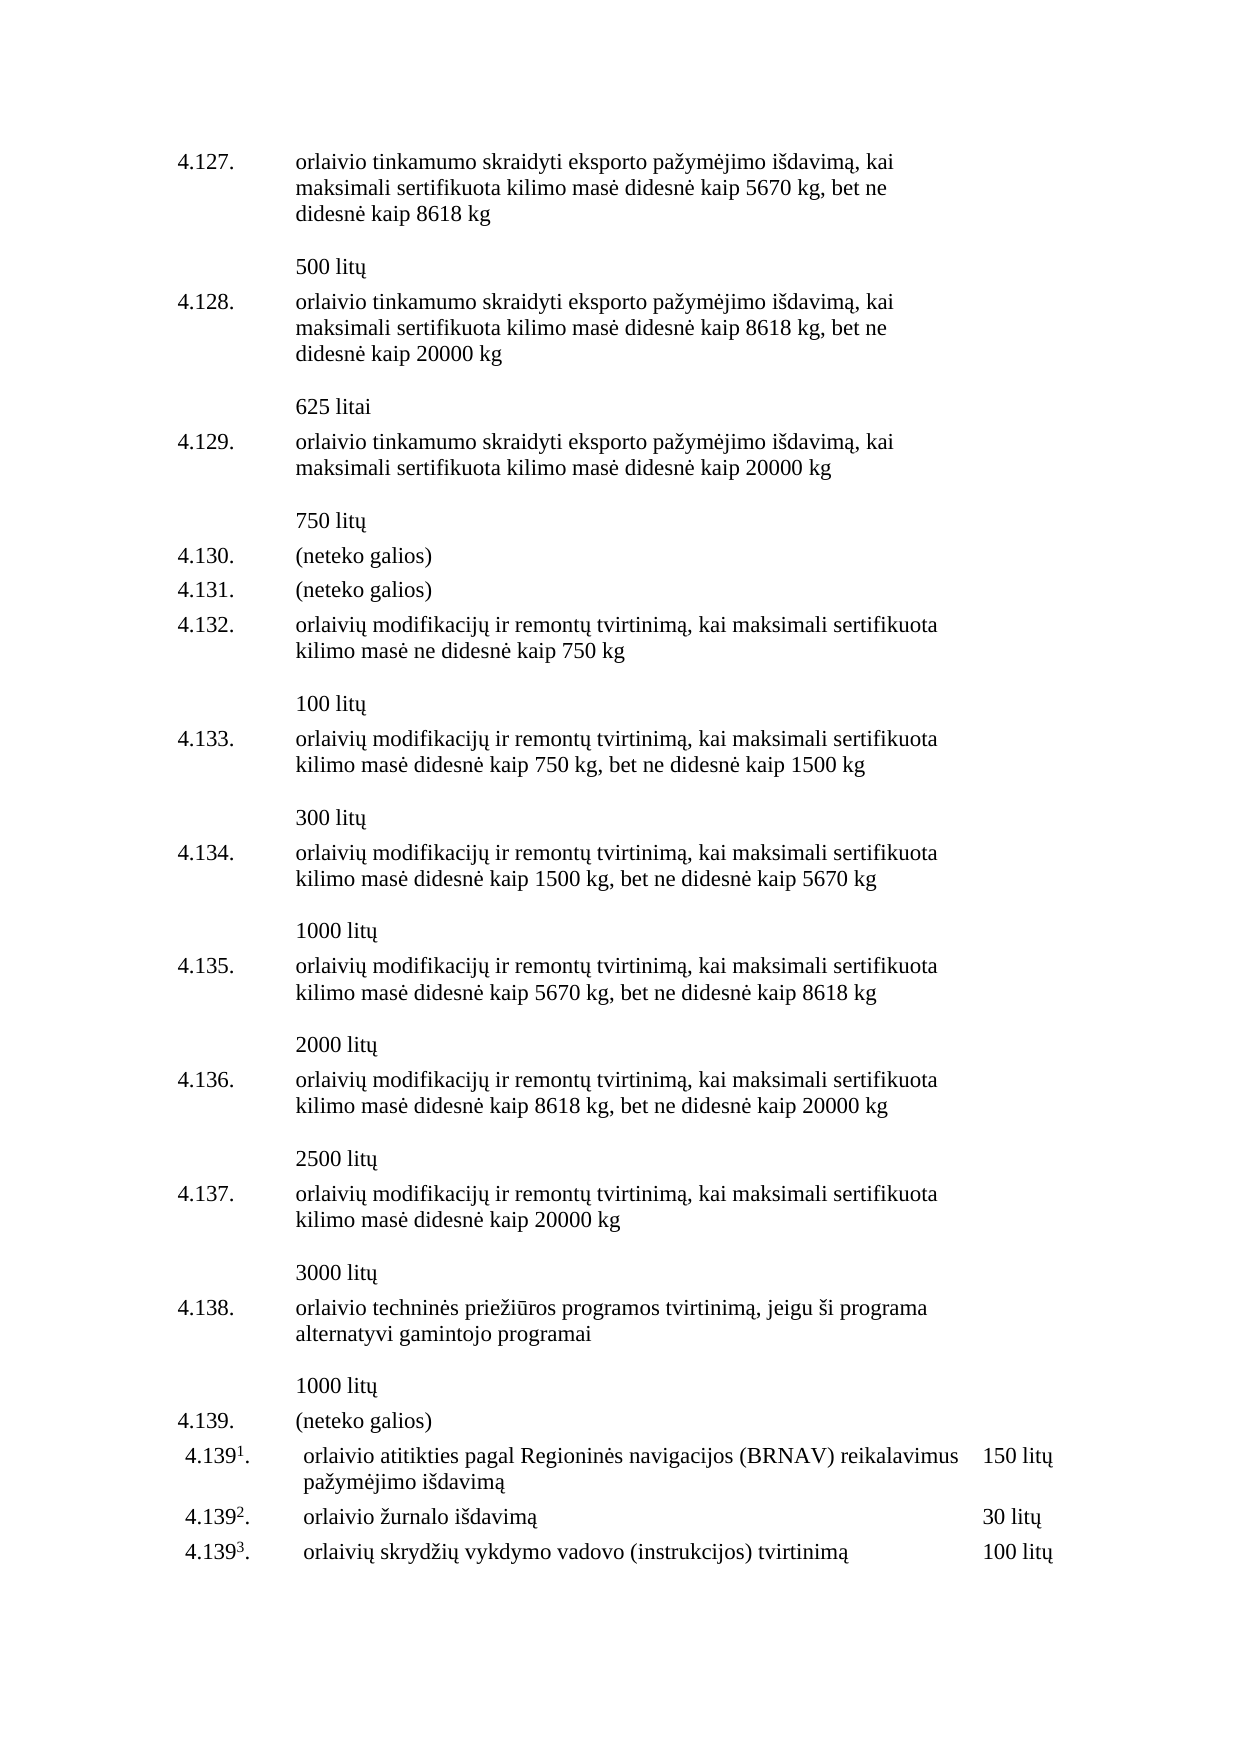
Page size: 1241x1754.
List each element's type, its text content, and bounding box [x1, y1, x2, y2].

table_cell 100 litų [971, 1538, 1144, 1572]
text 4.139. (neteko galios) [177, 1407, 945, 1434]
text 4.127. orlaivio tinkamumo skraidyti eksporto pažymėjimo išdavimą, kai maksimali sertifikuota kilimo masė didesnė kaip 5670 kg, bet ne didesnė kaip 8618 kg 500 litų [177, 148, 945, 279]
text 4.128. orlaivio tinkamumo skraidyti eksporto pažymėjimo išdavimą, kai maksimali sertifikuota kilimo masė didesnė kaip 8618 kg, bet ne didesnė kaip 20000 kg 625 litai [177, 288, 945, 419]
text 4.136. orlaivių modifikacijų ir remontų tvirtinimą, kai maksimali sertifikuota kilimo masė didesnė kaip 8618 kg, bet ne didesnė kaip 20000 kg 2500 litų [177, 1066, 945, 1171]
text 4.133. orlaivių modifikacijų ir remontų tvirtinimą, kai maksimali sertifikuota kilimo masė didesnė kaip 750 kg, bet ne didesnė kaip 1500 kg 300 litų [177, 725, 945, 830]
table_cell orlaivio žurnalo išdavimą [292, 1503, 971, 1538]
text 4.135. orlaivių modifikacijų ir remontų tvirtinimą, kai maksimali sertifikuota kilimo masė didesnė kaip 5670 kg, bet ne didesnė kaip 8618 kg 2000 litų [177, 952, 945, 1058]
table_cell 4.1393. [174, 1538, 292, 1572]
text 4.137. orlaivių modifikacijų ir remontų tvirtinimą, kai maksimali sertifikuota kilimo masė didesnė kaip 20000 kg 3000 litų [177, 1180, 945, 1285]
table_header 4.1391. [174, 1442, 292, 1503]
text 4.138. orlaivio techninės priežiūros programos tvirtinimą, jeigu ši programa alternatyvi gamintojo programai 1000 litų [177, 1293, 945, 1399]
table_header 150 litų [971, 1442, 1144, 1503]
text 4.132. orlaivių modifikacijų ir remontų tvirtinimą, kai maksimali sertifikuota kilimo masė ne didesnė kaip 750 kg 100 litų [177, 611, 945, 716]
text 4.130. (neteko galios) [177, 542, 945, 568]
table_cell 4.1392. [174, 1503, 292, 1538]
table_cell orlaivių skrydžių vykdymo vadovo (instrukcijos) tvirtinimą [292, 1538, 971, 1572]
text 4.129. orlaivio tinkamumo skraidyti eksporto pažymėjimo išdavimą, kai maksimali sertifikuota kilimo masė didesnė kaip 20000 kg 750 litų [177, 428, 945, 533]
text 4.131. (neteko galios) [177, 576, 945, 603]
table_header orlaivio atitikties pagal Regioninės navigacijos (BRNAV) reikalavimus pažymėjimo išdavimą [292, 1442, 971, 1503]
text 4.134. orlaivių modifikacijų ir remontų tvirtinimą, kai maksimali sertifikuota kilimo masė didesnė kaip 1500 kg, bet ne didesnė kaip 5670 kg 1000 litų [177, 838, 945, 944]
table_cell 30 litų [971, 1503, 1144, 1538]
